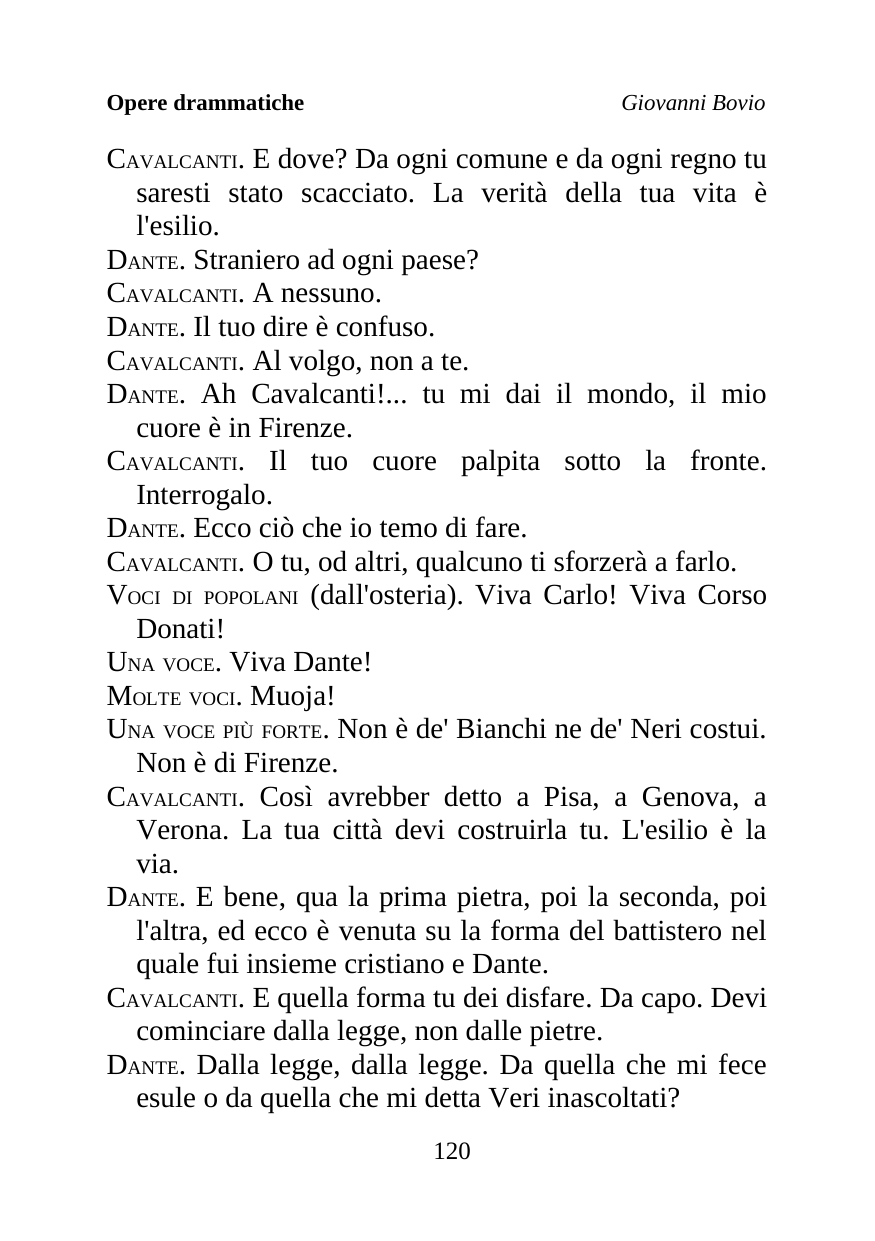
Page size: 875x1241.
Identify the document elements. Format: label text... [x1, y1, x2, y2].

text Cavalcanti. O tu, od altri, qualcuno ti sforzerà a farlo. [106, 544, 768, 577]
text Una voce più forte. Non è de' Bianchi ne de' Neri costui. Non è di Firenze. [106, 712, 768, 779]
text Cavalcanti. A nessuno. [106, 276, 768, 309]
text Dante. Ah Cavalcanti!... tu mi dai il mondo, il mio cuore è in Firenze. [106, 376, 768, 443]
text Cavalcanti. E dove? Da ogni comune e da ogni regno tu saresti stato scacciato. La verità della tua vita è l'esilio. [106, 141, 768, 242]
text Dante. Il tuo dire è confuso. [106, 309, 768, 343]
text Cavalcanti. Al volgo, non a te. [106, 343, 768, 376]
text Una voce. Viva Dante! [106, 644, 768, 678]
text Cavalcanti. E quella forma tu dei disfare. Da capo. Devi cominciare dalla legge, non dalle pietre. [106, 980, 768, 1047]
text Dante. Dalla legge, dalla legge. Da quella che mi fece esule o da quella che mi detta Veri inascoltati? [106, 1047, 768, 1114]
text Dante. Ecco ciò che io temo di fare. [106, 510, 768, 544]
text Molte voci. Muoja! [106, 678, 768, 712]
text Cavalcanti. Così avrebber detto a Pisa, a Genova, a Verona. La tua città devi costruirla tu. L'esilio è la via. [106, 779, 768, 879]
text Cavalcanti. Il tuo cuore palpita sotto la fronte. Interrogalo. [106, 443, 768, 510]
text Dante. Straniero ad ogni paese? [106, 242, 768, 276]
text Dante. E bene, qua la prima pietra, poi la seconda, poi l'altra, ed ecco è venuta su la forma del battistero nel quale fui insieme cristiano e Dante. [106, 879, 768, 980]
text Voci di popolani (dall'osteria). Viva Carlo! Viva Corso Donati! [106, 577, 768, 644]
